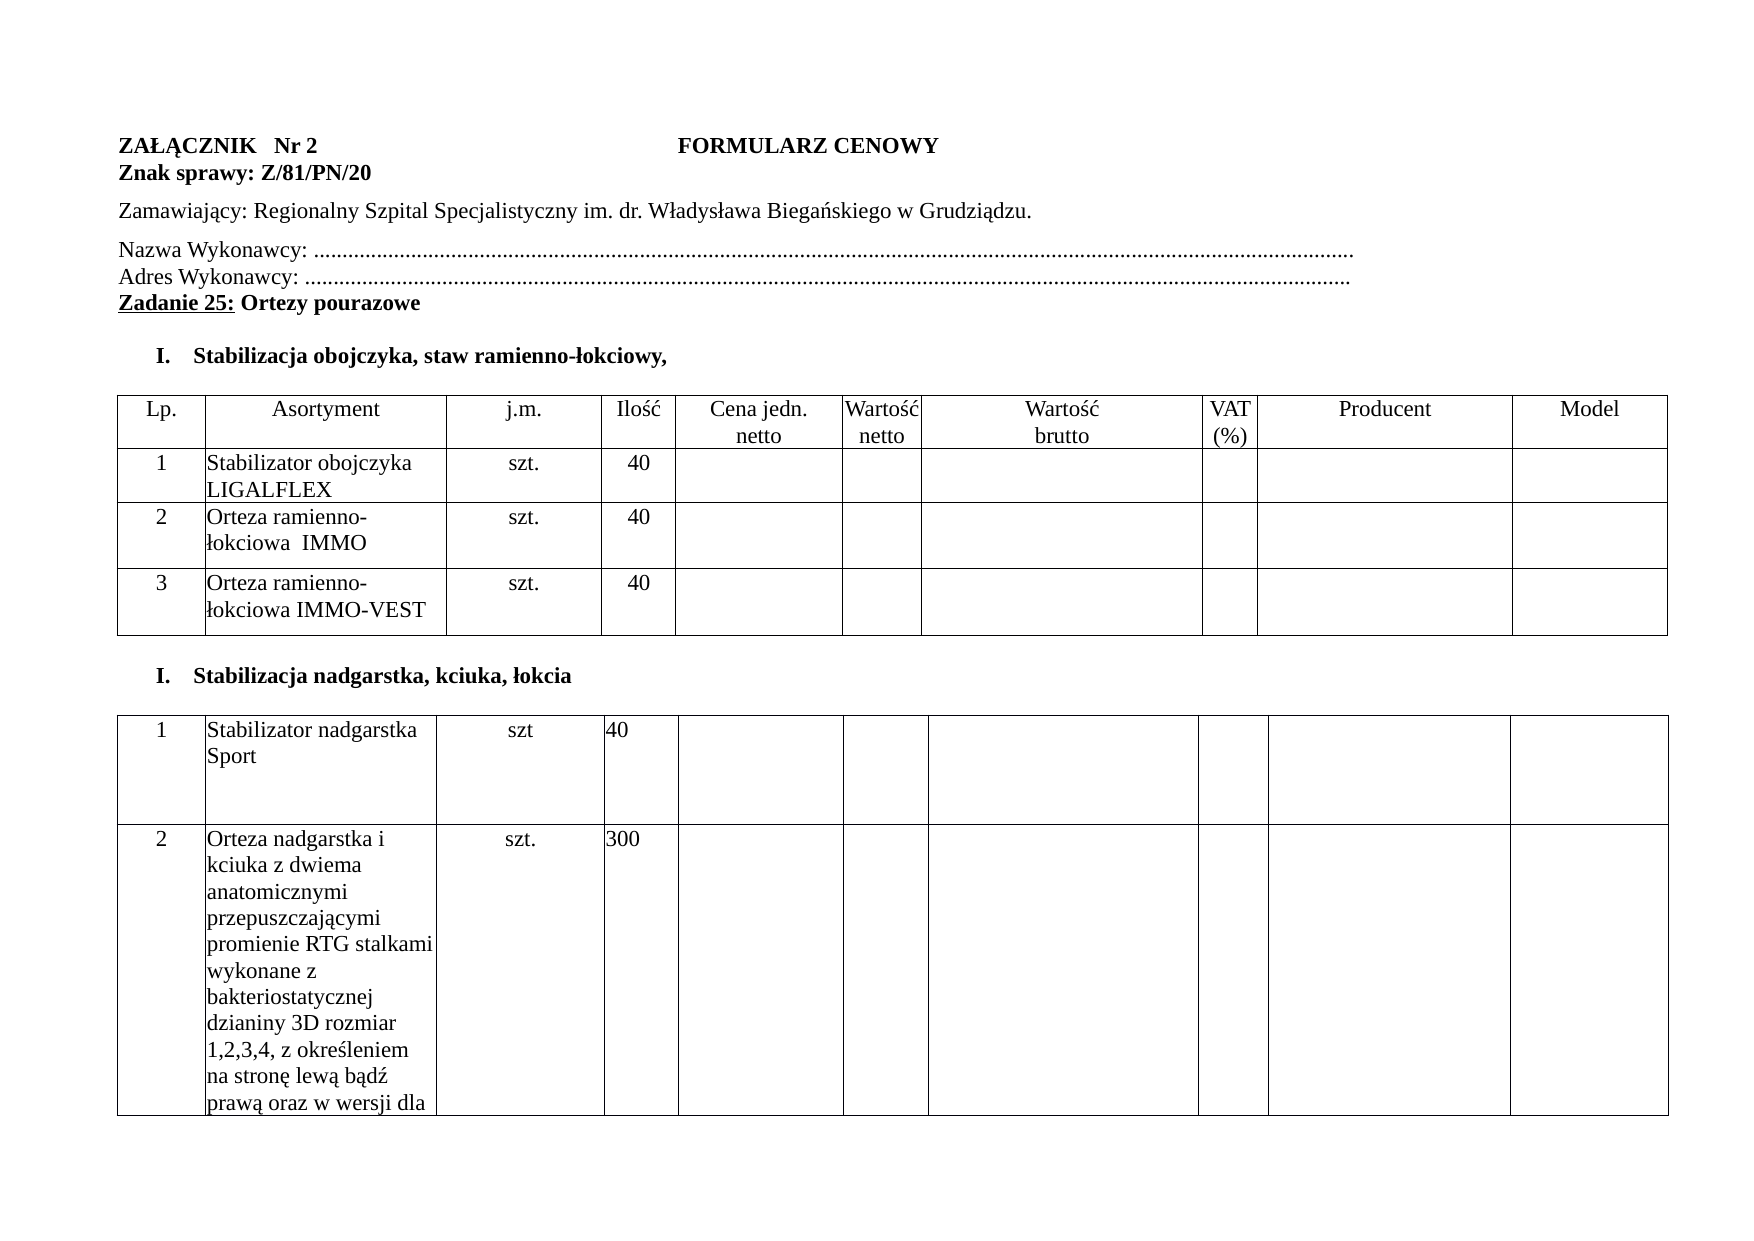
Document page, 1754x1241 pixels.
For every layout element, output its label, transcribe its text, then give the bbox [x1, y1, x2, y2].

table_header [1269, 716, 1510, 824]
text Nazwa Wykonawcy: ...................................................................................................................................................................................... [118, 236, 1636, 263]
table_cell 1 [118, 449, 205, 502]
table_cell 300 [605, 825, 678, 1115]
table_header Wartość netto [843, 396, 921, 448]
table_header [1199, 716, 1268, 824]
table_header Asortyment [206, 396, 446, 448]
text Zadanie 25: Ortezy pourazowe [118, 289, 1636, 315]
table_cell 40 [602, 569, 675, 634]
table_cell [1258, 449, 1512, 502]
table_cell [1511, 825, 1668, 1115]
table_cell Orteza ramienno-łokciowa IMMO-VEST [206, 569, 446, 634]
table_cell [922, 569, 1202, 634]
table_header Stabilizator nadgarstka Sport [206, 716, 436, 824]
table_cell [929, 825, 1198, 1115]
table_cell [1258, 569, 1512, 634]
table_cell 3 [118, 569, 205, 634]
table_header Ilość [602, 396, 675, 448]
table_cell [922, 449, 1202, 502]
list Stabilizacja nadgarstka, kciuka, łokcia [156, 662, 1636, 688]
list Stabilizacja obojczyka, staw ramienno-łokciowy, [156, 342, 1636, 368]
table_header 40 [605, 716, 678, 824]
table_header VAT (%) [1203, 396, 1257, 448]
table_cell 40 [602, 449, 675, 502]
text Adres Wykonawcy: ....................................................................................................................................................................................... [118, 263, 1636, 289]
subtitle ZAŁĄCZNIK Nr 2 FORMULARZ CENOWY [118, 132, 1636, 159]
table_header Wartość brutto [922, 396, 1202, 448]
table_header Cena jedn. netto [676, 396, 842, 448]
table_cell Orteza nadgarstka i kciuka z dwiema anatomicznymi przepuszczającymi promienie RTG stalkami wykonane z bakteriostatycznej dzianiny 3D rozmiar 1,2,3,4, z określeniem na stronę lewą bądź prawą oraz w wersji dla [206, 825, 436, 1115]
table_cell [1258, 503, 1512, 568]
table_header j.m. [447, 396, 601, 448]
table_cell [679, 825, 843, 1115]
table_cell [676, 569, 842, 634]
table_cell [843, 449, 921, 502]
table_cell Orteza ramienno-łokciowa IMMO [206, 503, 446, 568]
text Zamawiający: Regionalny Szpital Specjalistyczny im. dr. Władysława Biegańskiego w Grudziądzu. [118, 197, 1645, 224]
table_header Producent [1258, 396, 1512, 448]
table_cell 40 [602, 503, 675, 568]
table_cell [843, 569, 921, 634]
table_cell [922, 503, 1202, 568]
table_cell [1269, 825, 1510, 1115]
table_header Model [1513, 396, 1667, 448]
table_header szt [437, 716, 604, 824]
table_header 1 [118, 716, 205, 824]
table_cell [1199, 825, 1268, 1115]
table_cell szt. [447, 569, 601, 634]
table_header [679, 716, 843, 824]
table_header [844, 716, 928, 824]
table_header [929, 716, 1198, 824]
table_cell [1203, 503, 1257, 568]
table_header Lp. [118, 396, 205, 448]
table_cell szt. [447, 503, 601, 568]
table_cell szt. [447, 449, 601, 502]
table_cell szt. [437, 825, 604, 1115]
table_cell [844, 825, 928, 1115]
table_cell [676, 449, 842, 502]
table_cell 2 [118, 825, 205, 1115]
text Znak sprawy: Z/81/PN/20 [118, 159, 1645, 185]
table_cell [1203, 569, 1257, 634]
table_cell [1513, 569, 1667, 634]
table_cell Stabilizator obojczyka LIGALFLEX [206, 449, 446, 502]
table_cell [1513, 503, 1667, 568]
table_cell 2 [118, 503, 205, 568]
table_cell [843, 503, 921, 568]
table_cell [1203, 449, 1257, 502]
table_cell [676, 503, 842, 568]
table_header [1511, 716, 1668, 824]
table_cell [1513, 449, 1667, 502]
